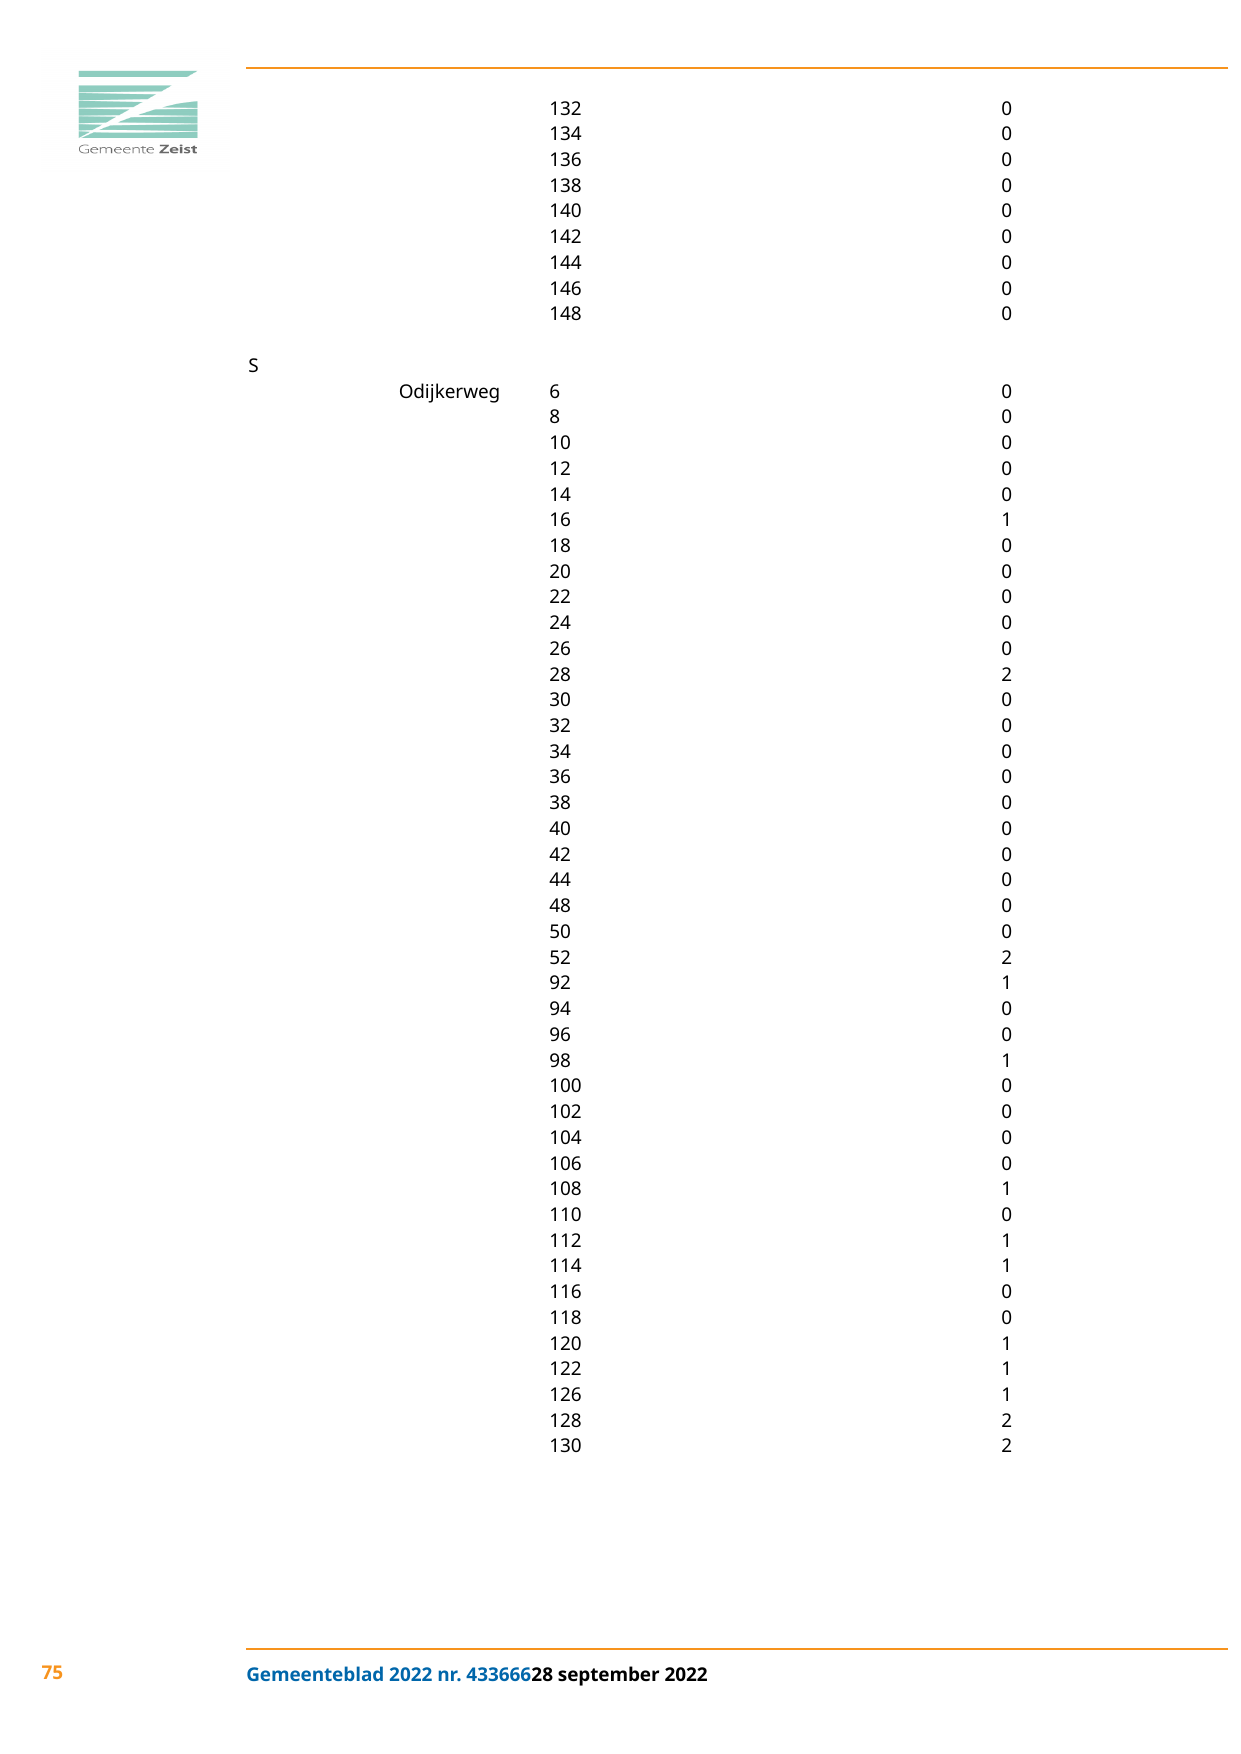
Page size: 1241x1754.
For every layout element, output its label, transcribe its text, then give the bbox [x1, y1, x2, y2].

table_cell [399, 481, 549, 506]
table_cell [399, 198, 549, 223]
table_cell [700, 249, 850, 275]
table_cell 1 [1001, 1253, 1152, 1278]
table_cell 48 [549, 893, 700, 918]
table_cell [248, 378, 398, 403]
table_cell 130 [549, 1433, 700, 1458]
table_cell 0 [1001, 301, 1152, 326]
table_cell [850, 198, 1001, 223]
table_cell [850, 121, 1001, 146]
table_cell [399, 1175, 549, 1201]
table_cell [700, 326, 850, 352]
table_cell 1 [1001, 1381, 1152, 1407]
table_cell [248, 1381, 398, 1407]
table_cell [399, 1098, 549, 1124]
table_cell [248, 815, 398, 841]
table_cell [700, 1124, 850, 1150]
table_cell [700, 1227, 850, 1253]
table_cell [399, 712, 549, 738]
table_cell [399, 1253, 549, 1278]
table_cell [248, 970, 398, 995]
table_cell 0 [1001, 1304, 1152, 1330]
table_cell 38 [549, 790, 700, 815]
table_cell [248, 1304, 398, 1330]
table_cell [700, 172, 850, 198]
table_cell 98 [549, 1047, 700, 1072]
table_cell [850, 1227, 1001, 1253]
table_cell 12 [549, 455, 700, 481]
table_cell [700, 609, 850, 635]
table_cell [399, 1201, 549, 1227]
table_cell 0 [1001, 455, 1152, 481]
table_cell [850, 867, 1001, 892]
table_cell [850, 815, 1001, 841]
table_cell [1001, 326, 1152, 352]
table_cell 40 [549, 815, 700, 841]
table_cell 114 [549, 1253, 700, 1278]
table_cell 100 [549, 1073, 700, 1098]
table_cell [248, 944, 398, 969]
table_cell [700, 558, 850, 584]
table_cell [700, 1073, 850, 1098]
table_cell 138 [549, 172, 700, 198]
table_cell [850, 1459, 1001, 1484]
table_cell 0 [1001, 1073, 1152, 1098]
table_cell [399, 326, 549, 352]
table_cell 0 [1001, 1201, 1152, 1227]
table_cell [248, 146, 398, 172]
table_cell [850, 790, 1001, 815]
table_cell [850, 404, 1001, 429]
table_cell [399, 609, 549, 635]
table_cell 92 [549, 970, 700, 995]
table_cell [399, 867, 549, 892]
table_cell [850, 249, 1001, 275]
table_cell [399, 790, 549, 815]
table_cell 136 [549, 146, 700, 172]
table_cell [399, 224, 549, 249]
table_cell [399, 1021, 549, 1047]
table_cell [399, 146, 549, 172]
table_cell 0 [1001, 378, 1152, 403]
table_cell [248, 995, 398, 1021]
table_cell 0 [1001, 918, 1152, 944]
table_cell [248, 429, 398, 455]
table_cell [399, 1407, 549, 1433]
table_cell 0 [1001, 532, 1152, 558]
table_cell 1 [1001, 1175, 1152, 1201]
table_cell [248, 1098, 398, 1124]
table_cell [248, 1150, 398, 1175]
table_cell [700, 1381, 850, 1407]
table_cell [850, 841, 1001, 867]
table_cell [248, 506, 398, 532]
table_cell [700, 1278, 850, 1304]
table_cell [399, 1381, 549, 1407]
table_cell [399, 301, 549, 326]
table_cell [700, 532, 850, 558]
table_cell 0 [1001, 738, 1152, 764]
table_cell 1 [1001, 970, 1152, 995]
table_cell [700, 275, 850, 301]
table_cell [850, 455, 1001, 481]
table_cell 0 [1001, 687, 1152, 712]
table_cell [700, 815, 850, 841]
table_cell [850, 1407, 1001, 1433]
table_cell 132 [549, 95, 700, 121]
table_cell [248, 738, 398, 764]
table_cell [850, 326, 1001, 352]
table_cell [700, 764, 850, 789]
table_cell 0 [1001, 609, 1152, 635]
table_cell [850, 893, 1001, 918]
table_cell [700, 661, 850, 687]
table_cell [700, 1175, 850, 1201]
table_cell [549, 326, 700, 352]
table_cell [850, 558, 1001, 584]
table_cell 2 [1001, 1407, 1152, 1433]
table_cell 0 [1001, 404, 1152, 429]
table_cell [248, 893, 398, 918]
table_cell 2 [1001, 661, 1152, 687]
table_cell [399, 815, 549, 841]
table_cell 36 [549, 764, 700, 789]
table_cell [700, 1253, 850, 1278]
table_cell [248, 1021, 398, 1047]
table_cell [700, 121, 850, 146]
table_cell 0 [1001, 146, 1152, 172]
table_cell 118 [549, 1304, 700, 1330]
table_cell 0 [1001, 584, 1152, 609]
table_cell [700, 1304, 850, 1330]
table_cell [700, 198, 850, 223]
table_cell 128 [549, 1407, 700, 1433]
table_cell [700, 481, 850, 506]
table_cell [399, 558, 549, 584]
table_cell [700, 1330, 850, 1356]
table_cell [399, 1124, 549, 1150]
table_cell 0 [1001, 635, 1152, 661]
table_cell [399, 635, 549, 661]
table_cell 112 [549, 1227, 700, 1253]
table_cell [399, 429, 549, 455]
table_cell 104 [549, 1124, 700, 1150]
table_cell 0 [1001, 429, 1152, 455]
table_cell [399, 841, 549, 867]
table_cell [399, 1227, 549, 1253]
table_cell 144 [549, 249, 700, 275]
table_cell [248, 1124, 398, 1150]
table_cell 0 [1001, 841, 1152, 867]
table_cell [399, 121, 549, 146]
table_cell 146 [549, 275, 700, 301]
table_cell 0 [1001, 1098, 1152, 1124]
table_cell [700, 301, 850, 326]
table_cell S [248, 352, 398, 378]
table_cell [700, 712, 850, 738]
table_cell [248, 712, 398, 738]
table_cell [850, 1021, 1001, 1047]
table_cell 0 [1001, 815, 1152, 841]
table_cell [399, 1433, 549, 1458]
table_cell [850, 918, 1001, 944]
table_cell [850, 1278, 1001, 1304]
table_cell 30 [549, 687, 700, 712]
table_cell [850, 352, 1001, 378]
table_cell 52 [549, 944, 700, 969]
table_cell [850, 635, 1001, 661]
table_cell 2 [1001, 944, 1152, 969]
table_cell [248, 867, 398, 892]
table_cell 0 [1001, 764, 1152, 789]
table_cell 120 [549, 1330, 700, 1356]
table_cell [700, 224, 850, 249]
table_cell [399, 944, 549, 969]
table_cell [399, 738, 549, 764]
table_cell 26 [549, 635, 700, 661]
table_cell [700, 893, 850, 918]
table_cell [850, 1253, 1001, 1278]
table_cell [700, 429, 850, 455]
table_cell 0 [1001, 275, 1152, 301]
table_cell [850, 95, 1001, 121]
table_cell [850, 764, 1001, 789]
table_cell 18 [549, 532, 700, 558]
table_cell [399, 1047, 549, 1072]
table_cell 148 [549, 301, 700, 326]
table_cell [850, 1175, 1001, 1201]
table_cell [700, 1150, 850, 1175]
table_cell [850, 609, 1001, 635]
table_cell 102 [549, 1098, 700, 1124]
table_cell [700, 944, 850, 969]
table_cell 0 [1001, 1021, 1152, 1047]
table_cell 0 [1001, 198, 1152, 223]
table_cell [248, 95, 398, 121]
table_cell 116 [549, 1278, 700, 1304]
table_cell [399, 918, 549, 944]
table_cell Odijkerweg [399, 378, 549, 403]
table_cell [248, 1227, 398, 1253]
table_cell [1001, 1459, 1152, 1484]
table_cell [248, 584, 398, 609]
table_cell [850, 687, 1001, 712]
table_cell [399, 404, 549, 429]
table_cell 0 [1001, 790, 1152, 815]
table_cell [850, 584, 1001, 609]
table_cell [248, 198, 398, 223]
table_cell 20 [549, 558, 700, 584]
table_cell [248, 1433, 398, 1458]
table_cell 0 [1001, 867, 1152, 892]
table_cell [850, 1381, 1001, 1407]
table_cell [850, 224, 1001, 249]
table_cell [700, 506, 850, 532]
table_cell [399, 1330, 549, 1356]
table_cell 0 [1001, 1278, 1152, 1304]
table_cell [248, 1253, 398, 1278]
table_cell [700, 970, 850, 995]
table_cell [700, 1047, 850, 1072]
table_cell [399, 506, 549, 532]
table_cell 0 [1001, 249, 1152, 275]
table_cell [399, 275, 549, 301]
table_cell [700, 584, 850, 609]
table_cell [399, 1278, 549, 1304]
table_cell [850, 1330, 1001, 1356]
table_cell [850, 1124, 1001, 1150]
table_cell [399, 352, 549, 378]
table_cell [248, 841, 398, 867]
table_cell [850, 378, 1001, 403]
table_cell [700, 146, 850, 172]
table_cell 24 [549, 609, 700, 635]
table_cell [248, 326, 398, 352]
table_cell [399, 687, 549, 712]
table_cell 1 [1001, 1047, 1152, 1072]
table_cell [248, 609, 398, 635]
table_cell 0 [1001, 172, 1152, 198]
table_cell [700, 1459, 850, 1484]
table_cell [700, 841, 850, 867]
table_cell 0 [1001, 558, 1152, 584]
table_cell [248, 661, 398, 687]
table_cell [850, 275, 1001, 301]
table_cell [399, 995, 549, 1021]
table_cell [248, 1330, 398, 1356]
table_cell 0 [1001, 1150, 1152, 1175]
table_cell 126 [549, 1381, 700, 1407]
table_cell [399, 764, 549, 789]
table_cell [700, 635, 850, 661]
table_cell 0 [1001, 1124, 1152, 1150]
table_cell [850, 712, 1001, 738]
table_cell 1 [1001, 506, 1152, 532]
table_cell [700, 687, 850, 712]
table_cell [850, 1433, 1001, 1458]
table_cell 42 [549, 841, 700, 867]
table_cell 16 [549, 506, 700, 532]
table_cell 8 [549, 404, 700, 429]
table_cell [248, 455, 398, 481]
table_cell [248, 532, 398, 558]
table_cell [850, 301, 1001, 326]
table_cell [700, 95, 850, 121]
table_cell [399, 249, 549, 275]
table_cell [700, 1407, 850, 1433]
table_cell [700, 404, 850, 429]
table_cell [850, 429, 1001, 455]
table_cell [850, 995, 1001, 1021]
table_cell [700, 378, 850, 403]
table_cell [399, 1356, 549, 1381]
table_cell [248, 275, 398, 301]
table_cell [248, 1175, 398, 1201]
table_cell 0 [1001, 893, 1152, 918]
table_cell 94 [549, 995, 700, 1021]
table_cell [700, 1201, 850, 1227]
table_cell [549, 1459, 700, 1484]
table_cell [850, 1047, 1001, 1072]
table_cell [399, 1304, 549, 1330]
table_cell 0 [1001, 95, 1152, 121]
table_cell [850, 661, 1001, 687]
table_cell [248, 301, 398, 326]
table_cell [248, 172, 398, 198]
table_cell [850, 944, 1001, 969]
table_cell [549, 352, 700, 378]
table_cell [399, 95, 549, 121]
table_cell [850, 1356, 1001, 1381]
table_cell [700, 352, 850, 378]
table_cell 32 [549, 712, 700, 738]
table_cell 44 [549, 867, 700, 892]
table_cell 1 [1001, 1330, 1152, 1356]
table_cell 122 [549, 1356, 700, 1381]
table_cell [700, 1098, 850, 1124]
table_cell [850, 481, 1001, 506]
table_cell [850, 146, 1001, 172]
table_cell [700, 995, 850, 1021]
table_cell [700, 1021, 850, 1047]
table_cell 134 [549, 121, 700, 146]
table_cell [399, 455, 549, 481]
table_cell [248, 687, 398, 712]
table_cell [850, 172, 1001, 198]
table_cell [248, 1356, 398, 1381]
table_cell [700, 790, 850, 815]
table_cell [248, 404, 398, 429]
table_cell [850, 532, 1001, 558]
table_cell [850, 1098, 1001, 1124]
table_cell [850, 970, 1001, 995]
table_cell 0 [1001, 224, 1152, 249]
table_cell [248, 121, 398, 146]
table_cell [399, 532, 549, 558]
table_cell 1 [1001, 1227, 1152, 1253]
table_cell [248, 1201, 398, 1227]
table_cell 34 [549, 738, 700, 764]
table_cell [399, 661, 549, 687]
table_cell 10 [549, 429, 700, 455]
table_cell [399, 1150, 549, 1175]
table_cell [850, 1201, 1001, 1227]
picture [41, 47, 231, 172]
table_cell 96 [549, 1021, 700, 1047]
table_cell [850, 506, 1001, 532]
table_cell [248, 790, 398, 815]
table_cell [248, 481, 398, 506]
table_cell 108 [549, 1175, 700, 1201]
table_cell [248, 224, 398, 249]
table_cell 0 [1001, 995, 1152, 1021]
table_cell [850, 1073, 1001, 1098]
table_cell [700, 918, 850, 944]
table_cell [700, 1356, 850, 1381]
table_cell [248, 1073, 398, 1098]
table_cell [1001, 352, 1152, 378]
table_cell [248, 764, 398, 789]
table_cell 22 [549, 584, 700, 609]
table_cell 1 [1001, 1356, 1152, 1381]
table_cell [248, 1278, 398, 1304]
table_cell [850, 1150, 1001, 1175]
table_cell 140 [549, 198, 700, 223]
table_cell 6 [549, 378, 700, 403]
table_cell [248, 635, 398, 661]
table_cell 0 [1001, 481, 1152, 506]
table_cell [248, 1407, 398, 1433]
table_cell [700, 1433, 850, 1458]
table_cell [399, 1073, 549, 1098]
table_cell [248, 1459, 398, 1484]
table_cell [399, 970, 549, 995]
table_cell [399, 584, 549, 609]
table_cell 142 [549, 224, 700, 249]
table_cell [248, 558, 398, 584]
table_cell [399, 1459, 549, 1484]
table_cell [248, 249, 398, 275]
table_cell 28 [549, 661, 700, 687]
table_cell 106 [549, 1150, 700, 1175]
table_cell [700, 867, 850, 892]
table_cell [399, 893, 549, 918]
table_cell [248, 918, 398, 944]
table_cell 50 [549, 918, 700, 944]
table_cell [700, 738, 850, 764]
table_cell [248, 1047, 398, 1072]
table_cell 0 [1001, 712, 1152, 738]
table_cell [399, 172, 549, 198]
table_cell [700, 455, 850, 481]
table_cell [850, 738, 1001, 764]
table_cell [850, 1304, 1001, 1330]
table_cell 2 [1001, 1433, 1152, 1458]
table_cell 0 [1001, 121, 1152, 146]
table_cell 110 [549, 1201, 700, 1227]
table_cell 14 [549, 481, 700, 506]
